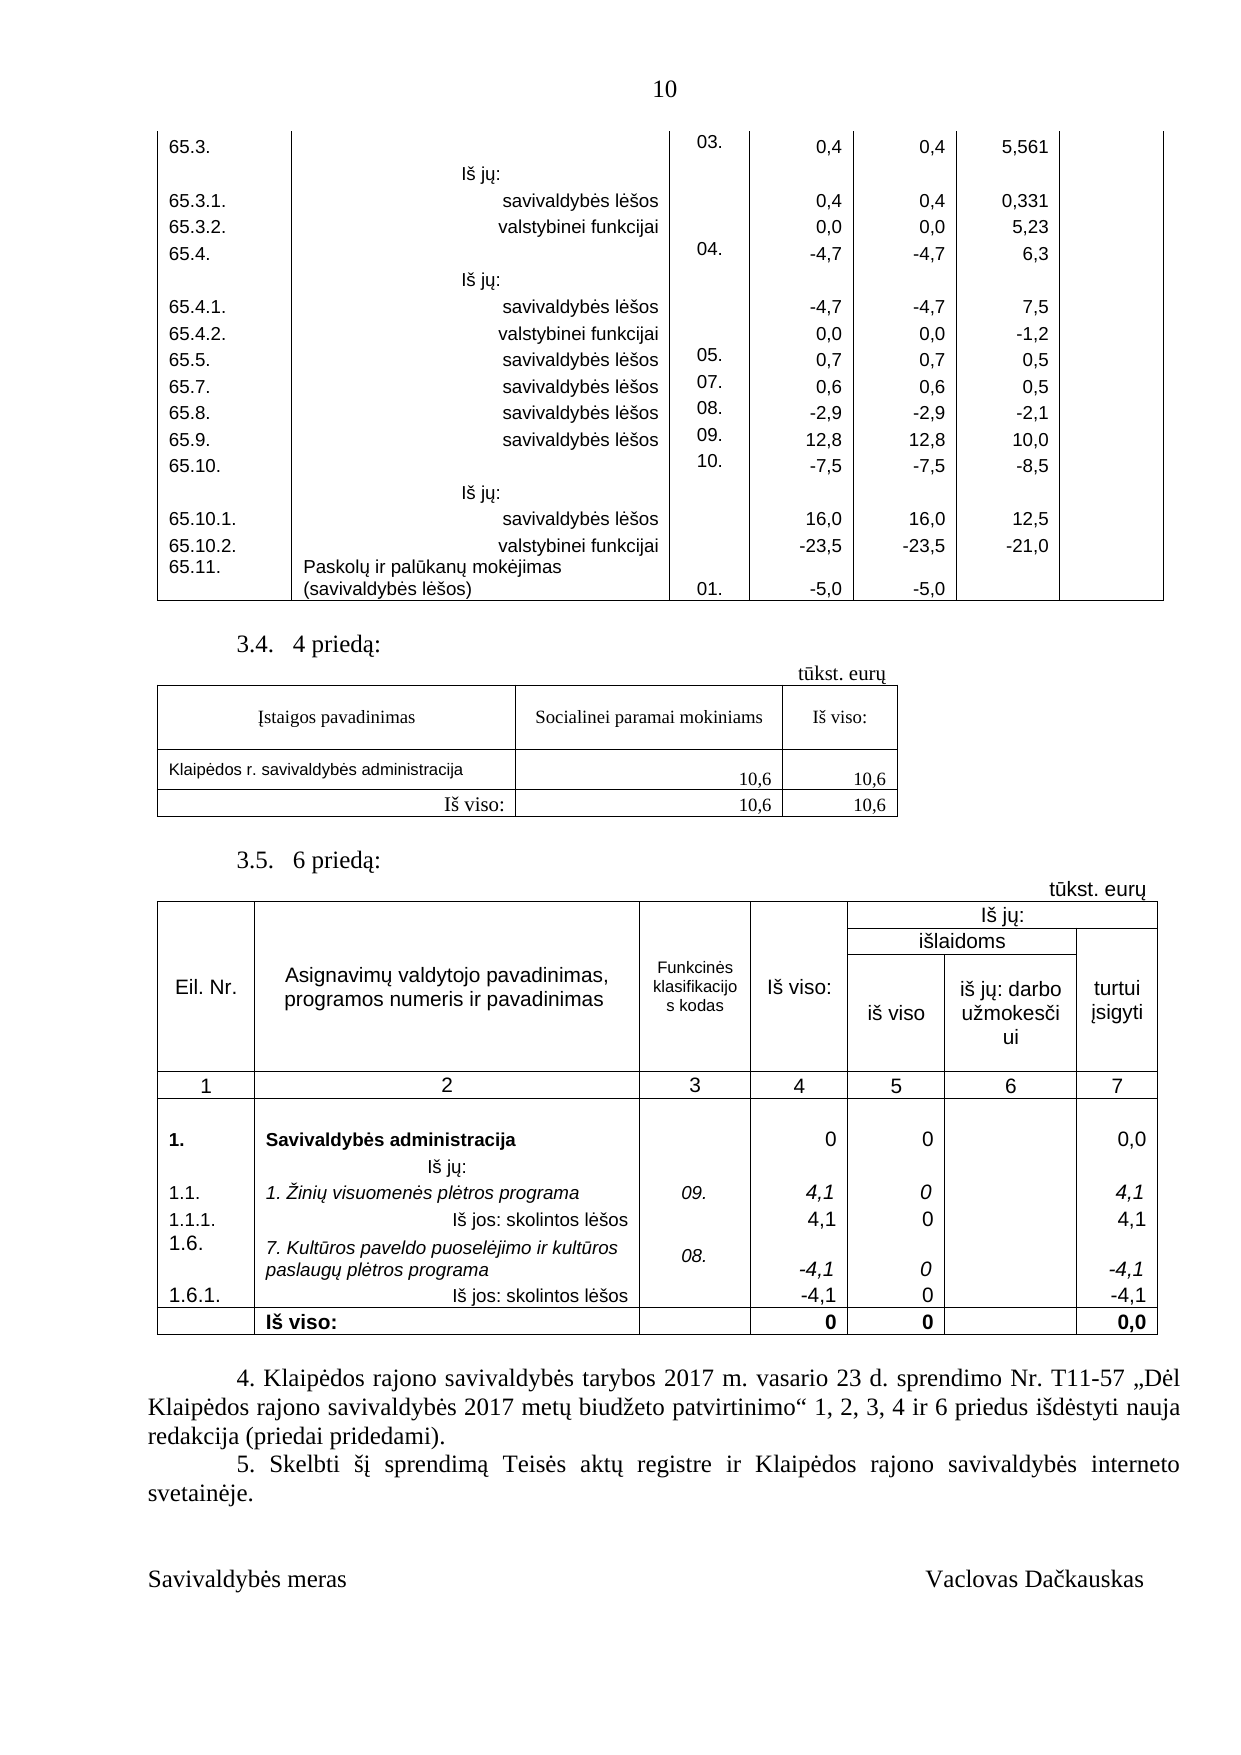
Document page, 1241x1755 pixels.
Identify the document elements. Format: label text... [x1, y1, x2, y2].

table_cell [292, 450, 669, 477]
table_cell -1,2 [957, 317, 1059, 344]
table_header tūkst. eurų [783, 658, 897, 684]
table_cell 0 [751, 1308, 847, 1333]
table_cell -2,1 [957, 397, 1059, 423]
table_cell 16,0 [854, 503, 956, 530]
table_cell Funkcinės klasifikacijos kodas [640, 902, 750, 1071]
table_cell 4 [751, 1072, 847, 1097]
table_cell [945, 1230, 1076, 1280]
table_cell 65.3. [158, 131, 291, 158]
table_header [254, 874, 639, 901]
table_cell -21,0 [957, 530, 1059, 556]
table_header [516, 658, 782, 684]
table_cell [670, 503, 749, 530]
table_cell [1060, 344, 1163, 370]
table_cell 10,6 [516, 790, 782, 816]
table_cell 65.11. [158, 556, 291, 599]
table_cell Iš jų: [292, 477, 669, 503]
table_cell -7,5 [854, 450, 956, 477]
table_cell 1. Žinių visuomenės plėtros programa [255, 1177, 639, 1204]
table_cell [945, 1177, 1076, 1204]
table_cell [1060, 530, 1163, 556]
table_header [848, 874, 944, 901]
table_cell 0,4 [854, 185, 956, 211]
text 3.5. 6 priedą: [148, 846, 1181, 874]
table_cell 12,8 [750, 424, 853, 450]
table_cell [957, 264, 1059, 291]
table_cell 1.1. [158, 1177, 254, 1204]
table_cell [158, 477, 291, 503]
table_cell -7,5 [750, 450, 853, 477]
table_cell 01. [670, 556, 749, 599]
table_cell [670, 264, 749, 291]
table_cell -4,7 [750, 291, 853, 317]
table_cell [1060, 131, 1163, 158]
table_cell [957, 477, 1059, 503]
table_cell Iš jų: [255, 1151, 639, 1177]
table_header [639, 874, 751, 901]
table_cell [640, 1099, 750, 1124]
table_cell [848, 1099, 944, 1124]
table_cell [670, 211, 749, 238]
table_cell valstybinei funkcijai [292, 530, 669, 556]
table_cell 0,6 [854, 370, 956, 397]
table_cell 0,0 [750, 317, 853, 344]
table_cell [945, 1280, 1076, 1307]
table_cell Iš jos: skolintos lėšos [255, 1204, 639, 1230]
table_cell -4,7 [854, 291, 956, 317]
table_cell -4,1 [1077, 1230, 1157, 1280]
table_cell [1060, 238, 1163, 264]
table_cell [292, 131, 669, 158]
table_cell 2 [255, 1072, 639, 1097]
table_cell 0,7 [854, 344, 956, 370]
table_cell [158, 1308, 254, 1333]
table_cell 08. [640, 1230, 750, 1280]
table_cell [255, 1099, 639, 1124]
table_cell Iš viso: [783, 686, 897, 749]
table_cell [670, 185, 749, 211]
table_cell 16,0 [750, 503, 853, 530]
table_cell [751, 1099, 847, 1124]
table_cell [640, 1151, 750, 1177]
table_cell išlaidoms [848, 929, 1076, 954]
table_cell 0,5 [957, 344, 1059, 370]
table_cell 7,5 [957, 291, 1059, 317]
table_cell 0,0 [854, 317, 956, 344]
table_header [751, 874, 848, 901]
table_cell -4,7 [854, 238, 956, 264]
table_cell Įstaigos pavadinimas [158, 686, 515, 749]
table_cell valstybinei funkcijai [292, 211, 669, 238]
table_cell 10,6 [516, 750, 782, 789]
table_cell Eil. Nr. [158, 902, 254, 1071]
table_cell Iš viso: [158, 790, 515, 816]
table_cell [1060, 477, 1163, 503]
table_cell savivaldybės lėšos [292, 503, 669, 530]
table_cell Iš jų: [848, 902, 1157, 927]
table_cell [945, 1308, 1076, 1333]
table_cell 7. Kultūros paveldo puoselėjimo ir kultūros paslaugų plėtros programa [255, 1230, 639, 1280]
table_cell [670, 530, 749, 556]
table_cell 5 [848, 1072, 944, 1097]
table_cell Iš jų: [292, 158, 669, 184]
table_cell -4,1 [751, 1230, 847, 1280]
table_cell [750, 264, 853, 291]
table_cell 65.9. [158, 424, 291, 450]
table_cell -4,7 [750, 238, 853, 264]
table_cell 0,5 [957, 370, 1059, 397]
table_cell -2,9 [854, 397, 956, 423]
table_cell -5,0 [854, 556, 956, 599]
table_cell 10,6 [783, 790, 897, 816]
table_cell [854, 477, 956, 503]
table_cell 08. [670, 397, 749, 423]
table_cell Paskolų ir palūkanų mokėjimas (savivaldybės lėšos) [292, 556, 669, 599]
table_cell 65.4.2. [158, 317, 291, 344]
table_cell 1 [158, 1072, 254, 1097]
table_cell Socialinei paramai mokiniams [516, 686, 782, 749]
table_cell [1060, 370, 1163, 397]
table_cell 65.3.2. [158, 211, 291, 238]
table_cell 1. [158, 1124, 254, 1151]
table_cell 0,0 [1077, 1124, 1157, 1151]
table_cell [158, 264, 291, 291]
table_cell [670, 291, 749, 317]
table_cell 0,4 [750, 131, 853, 158]
table_cell 65.4.1. [158, 291, 291, 317]
table_cell -23,5 [750, 530, 853, 556]
table_cell [854, 264, 956, 291]
table_cell [945, 1099, 1076, 1124]
table_cell 0,331 [957, 185, 1059, 211]
table_cell 09. [640, 1177, 750, 1204]
table_cell 0,0 [854, 211, 956, 238]
table_cell [854, 158, 956, 184]
table_cell 05. [670, 344, 749, 370]
table_cell 0 [848, 1280, 944, 1307]
table_cell 6 [945, 1072, 1076, 1097]
table_cell 0,0 [750, 211, 853, 238]
table_cell [1077, 1099, 1157, 1124]
table_cell savivaldybės lėšos [292, 291, 669, 317]
table_cell -8,5 [957, 450, 1059, 477]
table_cell [750, 477, 853, 503]
table_cell turtui įsigyti [1077, 929, 1157, 1071]
table_cell 10,0 [957, 424, 1059, 450]
table_cell 1.6.1. [158, 1280, 254, 1307]
table_cell [158, 158, 291, 184]
table_cell [1060, 291, 1163, 317]
table_cell 3 [640, 1072, 750, 1097]
table_cell [750, 158, 853, 184]
table_cell [670, 477, 749, 503]
table_cell [1060, 397, 1163, 423]
table_cell savivaldybės lėšos [292, 397, 669, 423]
table_cell Iš jų: [292, 264, 669, 291]
table_cell 4,1 [1077, 1204, 1157, 1230]
table_cell [945, 1151, 1076, 1177]
table_cell 65.4. [158, 238, 291, 264]
table_cell [957, 158, 1059, 184]
table_cell [1060, 424, 1163, 450]
table_cell [640, 1280, 750, 1307]
table_cell [1060, 450, 1163, 477]
table_cell [751, 1151, 847, 1177]
table_cell -2,9 [750, 397, 853, 423]
table_cell 0,0 [1077, 1308, 1157, 1333]
table_cell 1.1.1. [158, 1204, 254, 1230]
table_header [158, 874, 254, 901]
table_cell 0,4 [854, 131, 956, 158]
text Savivaldybės meras Vaclovas Dačkauskas [148, 1564, 1181, 1593]
table_cell 10,6 [783, 750, 897, 789]
table_cell [1060, 158, 1163, 184]
table_cell 0 [848, 1308, 944, 1333]
table_cell Savivaldybės administracija [255, 1124, 639, 1151]
table_cell 4,1 [751, 1204, 847, 1230]
table_cell 04. [670, 238, 749, 264]
table_header tūkst. eurų [945, 874, 1157, 901]
table_cell 12,8 [854, 424, 956, 450]
table_cell [1060, 264, 1163, 291]
table_cell [1060, 503, 1163, 530]
table_cell savivaldybės lėšos [292, 344, 669, 370]
table_cell Iš jos: skolintos lėšos [255, 1280, 639, 1307]
table_cell Iš viso: [751, 902, 847, 1071]
table_cell valstybinei funkcijai [292, 317, 669, 344]
table_cell [945, 1204, 1076, 1230]
table_cell savivaldybės lėšos [292, 370, 669, 397]
table_cell 6,3 [957, 238, 1059, 264]
table_cell [1060, 211, 1163, 238]
table_cell [640, 1308, 750, 1333]
text 3.4. 4 priedą: [148, 629, 1181, 658]
table_cell 65.7. [158, 370, 291, 397]
table_cell 65.8. [158, 397, 291, 423]
text 4. Klaipėdos rajono savivaldybės tarybos 2017 m. vasario 23 d. sprendimo Nr. T11-57 „Dėl Klaipėdos rajono savivaldybės 2017 metų biudžeto patvirtinimo“ 1, 2, 3, 4 ir 6 priedus išdėstyti nauja redakcija (priedai pridedami). [148, 1363, 1181, 1449]
table_cell 65.10.1. [158, 503, 291, 530]
table_cell [158, 1151, 254, 1177]
table_cell 4,1 [1077, 1177, 1157, 1204]
table_cell [640, 1204, 750, 1230]
table_cell 10. [670, 450, 749, 477]
table_cell [1060, 185, 1163, 211]
table_cell iš jų: darbo užmokesčiui [945, 955, 1076, 1071]
table_cell 12,5 [957, 503, 1059, 530]
table_cell [945, 1124, 1076, 1151]
table_cell 65.10. [158, 450, 291, 477]
table_cell 09. [670, 424, 749, 450]
table_header [158, 658, 516, 684]
table_cell [640, 1124, 750, 1151]
table_cell [670, 158, 749, 184]
table_cell 0 [848, 1204, 944, 1230]
table_cell -4,1 [1077, 1280, 1157, 1307]
table_cell [158, 1099, 254, 1124]
table_cell 0,4 [750, 185, 853, 211]
table_cell 0 [848, 1177, 944, 1204]
table_cell savivaldybės lėšos [292, 185, 669, 211]
table_cell Iš viso: [255, 1308, 639, 1333]
table_cell [1060, 556, 1163, 599]
table_cell Klaipėdos r. savivaldybės administracija [158, 750, 515, 789]
table_cell 65.5. [158, 344, 291, 370]
table_cell [1060, 317, 1163, 344]
table_cell -4,1 [751, 1280, 847, 1307]
table_cell -23,5 [854, 530, 956, 556]
table_cell 5,23 [957, 211, 1059, 238]
table_cell [957, 556, 1059, 599]
table_cell 65.10.2. [158, 530, 291, 556]
table_cell -5,0 [750, 556, 853, 599]
table_cell savivaldybės lėšos [292, 424, 669, 450]
table_cell 1.6. [158, 1230, 254, 1280]
table_cell 07. [670, 370, 749, 397]
table_cell 03. [670, 131, 749, 158]
table_cell 65.3.1. [158, 185, 291, 211]
table_cell Asignavimų valdytojo pavadinimas, programos numeris ir pavadinimas [255, 902, 639, 1071]
table_cell [1077, 1151, 1157, 1177]
table_cell 0 [751, 1124, 847, 1151]
table_cell 4,1 [751, 1177, 847, 1204]
table_cell 0,6 [750, 370, 853, 397]
table_cell 7 [1077, 1072, 1157, 1097]
table_cell [670, 317, 749, 344]
table_cell iš viso [848, 955, 944, 1071]
table_cell 0 [848, 1124, 944, 1151]
table_cell 0,7 [750, 344, 853, 370]
table_cell 5,561 [957, 131, 1059, 158]
text 5. Skelbti šį sprendimą Teisės aktų registre ir Klaipėdos rajono savivaldybės interneto svetainėje. [148, 1449, 1181, 1507]
table_cell [848, 1151, 944, 1177]
table_cell [292, 238, 669, 264]
table_cell 0 [848, 1230, 944, 1280]
